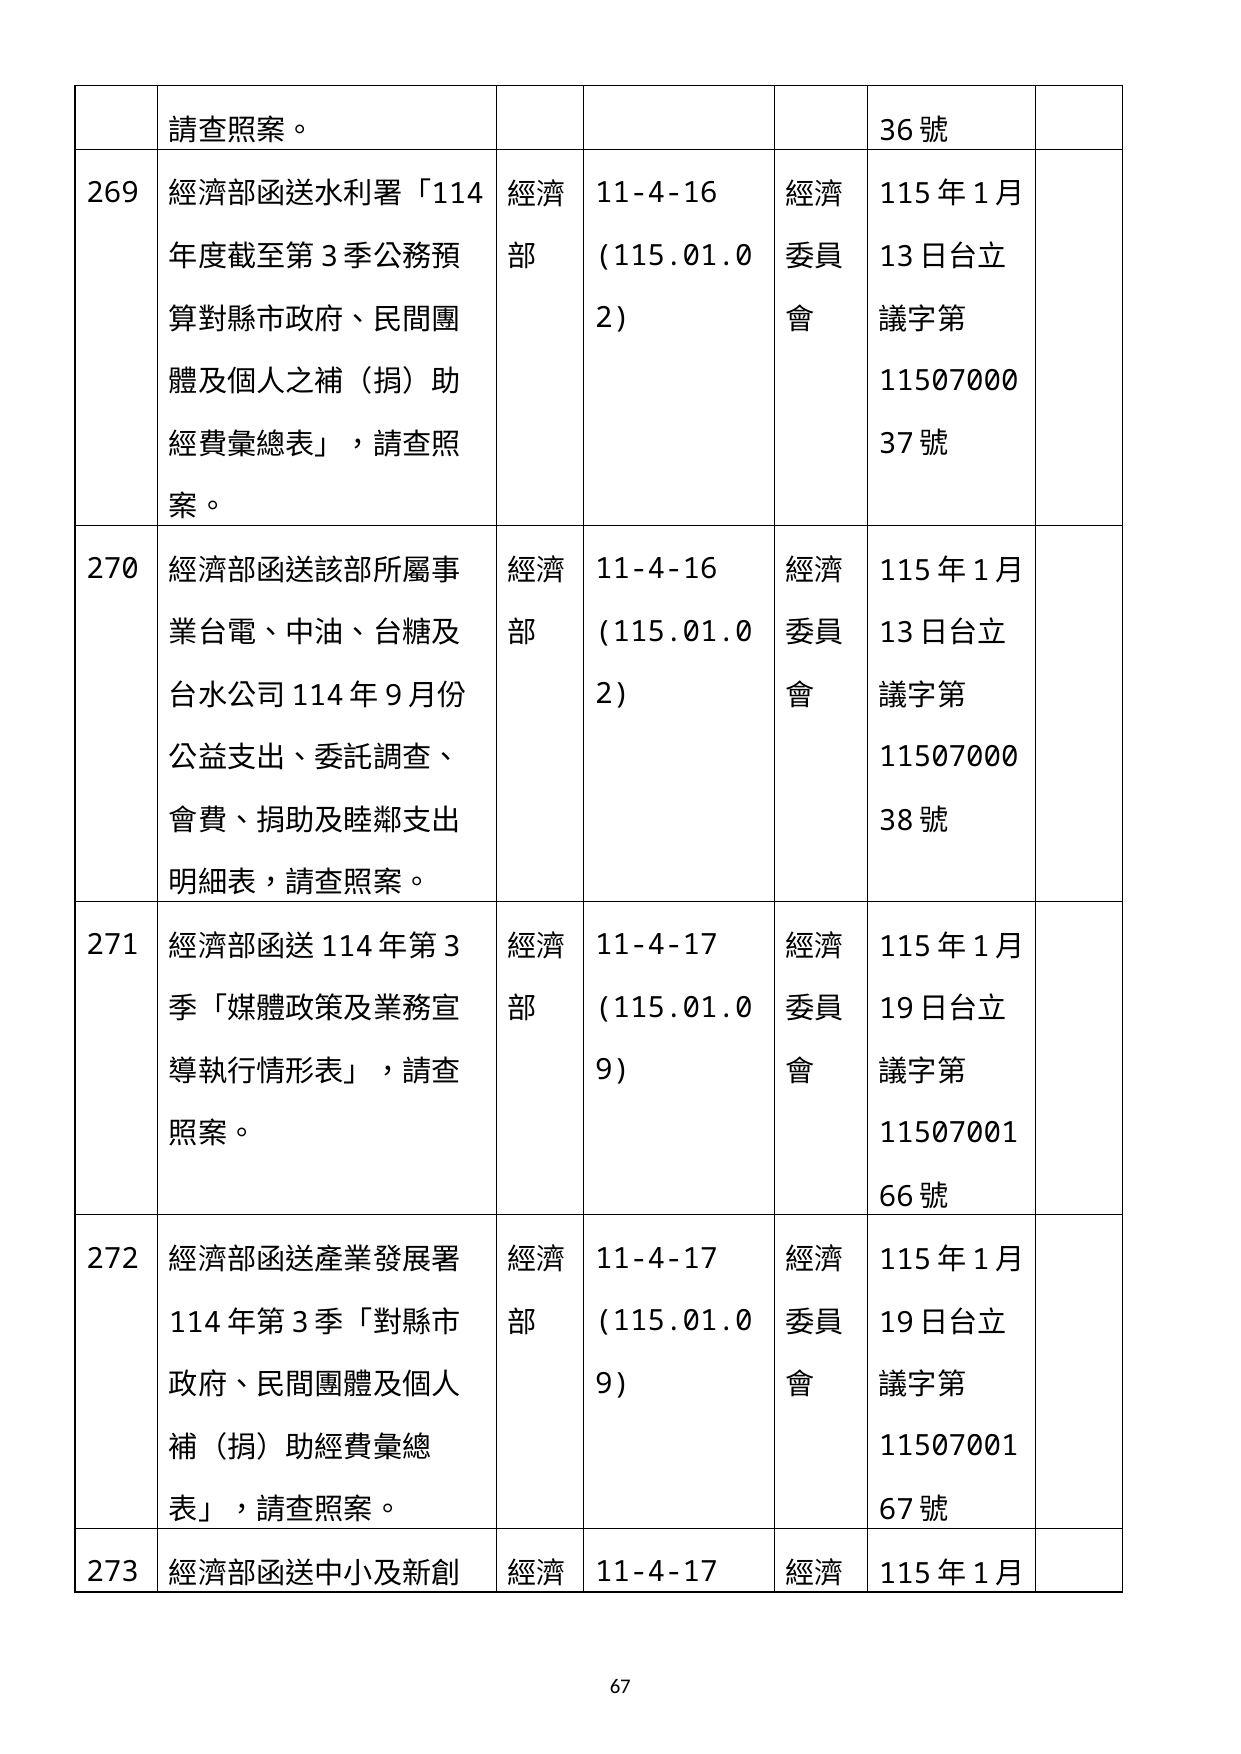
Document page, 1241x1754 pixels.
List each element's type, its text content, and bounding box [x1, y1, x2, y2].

table_cell 11-4-16 (115.01.02) [584, 526, 774, 901]
table_cell 經濟部函送該部所屬事業台電、中油、台糖及台水公司114年9月份公益支出、委託調查、會費、捐助及睦鄰支出明細表，請查照案。 [158, 526, 496, 901]
table_cell [76, 86, 157, 149]
table_cell [1036, 526, 1122, 901]
table_cell 115年1月 [868, 1529, 1035, 1591]
table_cell [1036, 1529, 1122, 1591]
table_cell 273 [76, 1529, 157, 1591]
table_cell 經濟 [497, 1529, 583, 1591]
table_cell 經濟委員會 [775, 150, 867, 525]
table_cell 115年1月13日台立議字第1150700037號 [868, 150, 1035, 525]
table_cell 經濟部 [497, 150, 583, 525]
table_cell 經濟部 [497, 526, 583, 901]
table_cell 經濟 [775, 1529, 867, 1591]
table_cell 36號 [868, 86, 1035, 149]
table_cell 270 [76, 526, 157, 901]
table_cell 11-4-17 [584, 1529, 774, 1591]
table_cell 11-4-17 (115.01.09) [584, 902, 774, 1214]
table_cell 經濟委員會 [775, 526, 867, 901]
table_cell 請查照案。 [158, 86, 496, 149]
table_cell 經濟部 [497, 902, 583, 1214]
table_cell [497, 86, 583, 149]
table_cell 經濟委員會 [775, 902, 867, 1214]
table_cell 經濟部函送114年第3季「媒體政策及業務宣導執行情形表」，請查照案。 [158, 902, 496, 1214]
table_cell 115年1月19日台立議字第1150700166號 [868, 902, 1035, 1214]
table_cell 11-4-17 (115.01.09) [584, 1215, 774, 1528]
table_cell 經濟部函送產業發展署114年第3季「對縣市政府、民間團體及個人補（捐）助經費彙總表」，請查照案。 [158, 1215, 496, 1528]
table_cell 經濟部 [497, 1215, 583, 1528]
table_cell 115年1月19日台立議字第1150700167號 [868, 1215, 1035, 1528]
table_cell [775, 86, 867, 149]
table_cell 經濟部函送中小及新創 [158, 1529, 496, 1591]
table_cell [1036, 86, 1122, 149]
table_cell 經濟部函送水利署「114年度截至第3季公務預算對縣市政府、民間團體及個人之補（捐）助經費彙總表」，請查照案。 [158, 150, 496, 525]
table_cell 11-4-16 (115.01.02) [584, 150, 774, 525]
table_cell 經濟委員會 [775, 1215, 867, 1528]
table_cell 271 [76, 902, 157, 1214]
table_cell [584, 86, 774, 149]
table_cell [1036, 150, 1122, 525]
table_cell 115年1月13日台立議字第1150700038號 [868, 526, 1035, 901]
table_cell [1036, 1215, 1122, 1528]
table_cell 272 [76, 1215, 157, 1528]
table_cell [1036, 902, 1122, 1214]
table_cell 269 [76, 150, 157, 525]
